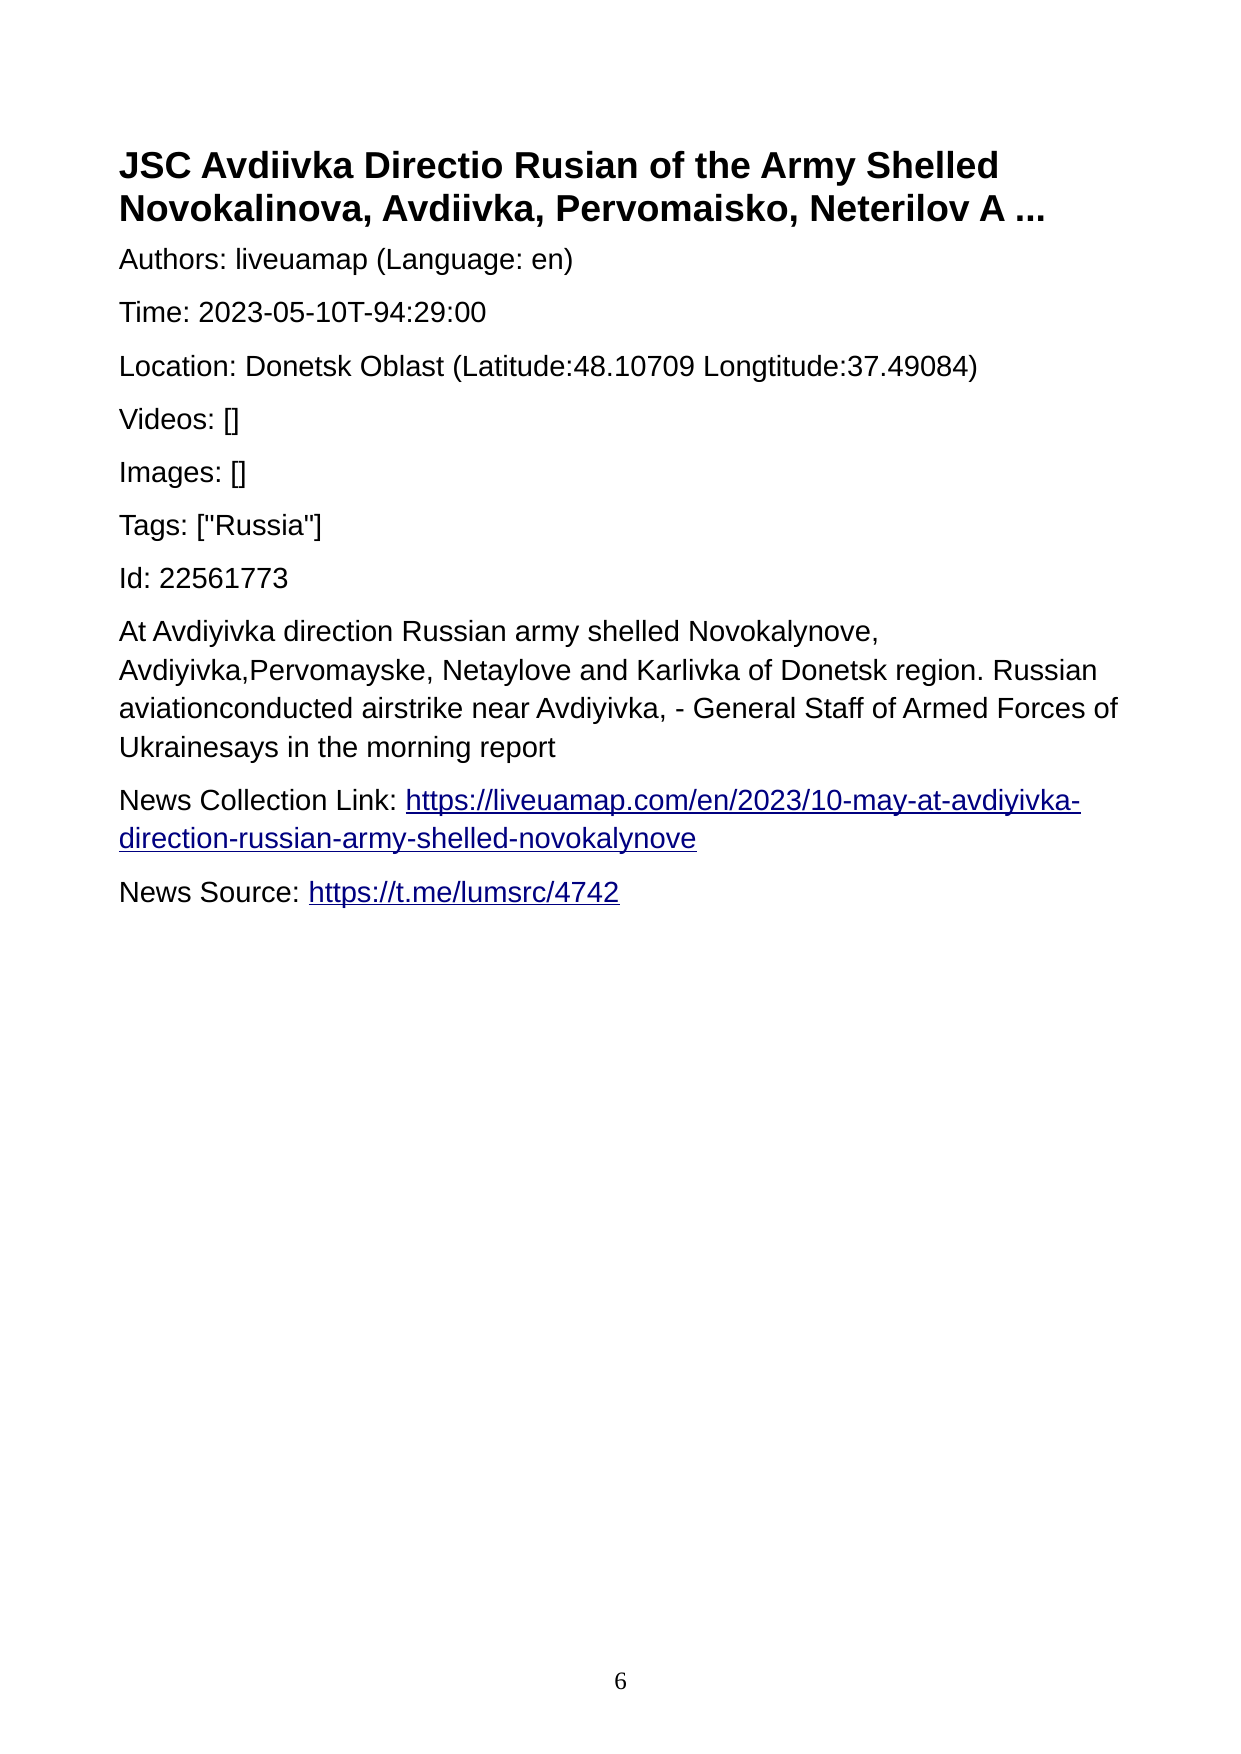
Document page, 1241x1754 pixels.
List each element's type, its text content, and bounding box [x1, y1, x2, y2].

text Location: Donetsk Oblast (Latitude:48.10709 Longtitude:37.49084) [118, 348, 1122, 382]
subtitle JSC Avdiivka Directio Rusian of the Army Shelled Novokalinova, Avdiivka, Pervomaisko, Neterilov A ... [118, 143, 1122, 230]
text Authors: liveuamap (Language: en) [118, 242, 1122, 276]
text Tags: ["Russia"] [118, 508, 1122, 541]
text Images: [] [118, 455, 1122, 488]
text Id: 22561773 [118, 561, 1122, 594]
text At Avdiyivka direction Russian army shelled Novokalynove, Avdiyivka,Pervomayske, Netaylove and Karlivka of Donetsk region. Russian aviationconducted airstrike near Avdiyivka, - General Staff of Armed Forces of Ukrainesays in the morning report [118, 614, 1122, 763]
text Time: 2023-05-10T-94:29:00 [118, 295, 1122, 329]
text Videos: [] [118, 402, 1122, 435]
text News Source: https://t.me/lumsrc/4742 [118, 874, 1122, 908]
text News Collection Link: https://liveuamap.com/en/2023/10-may-at-avdiyivka-direction-russian-army-shelled-novokalynove [118, 783, 1122, 855]
